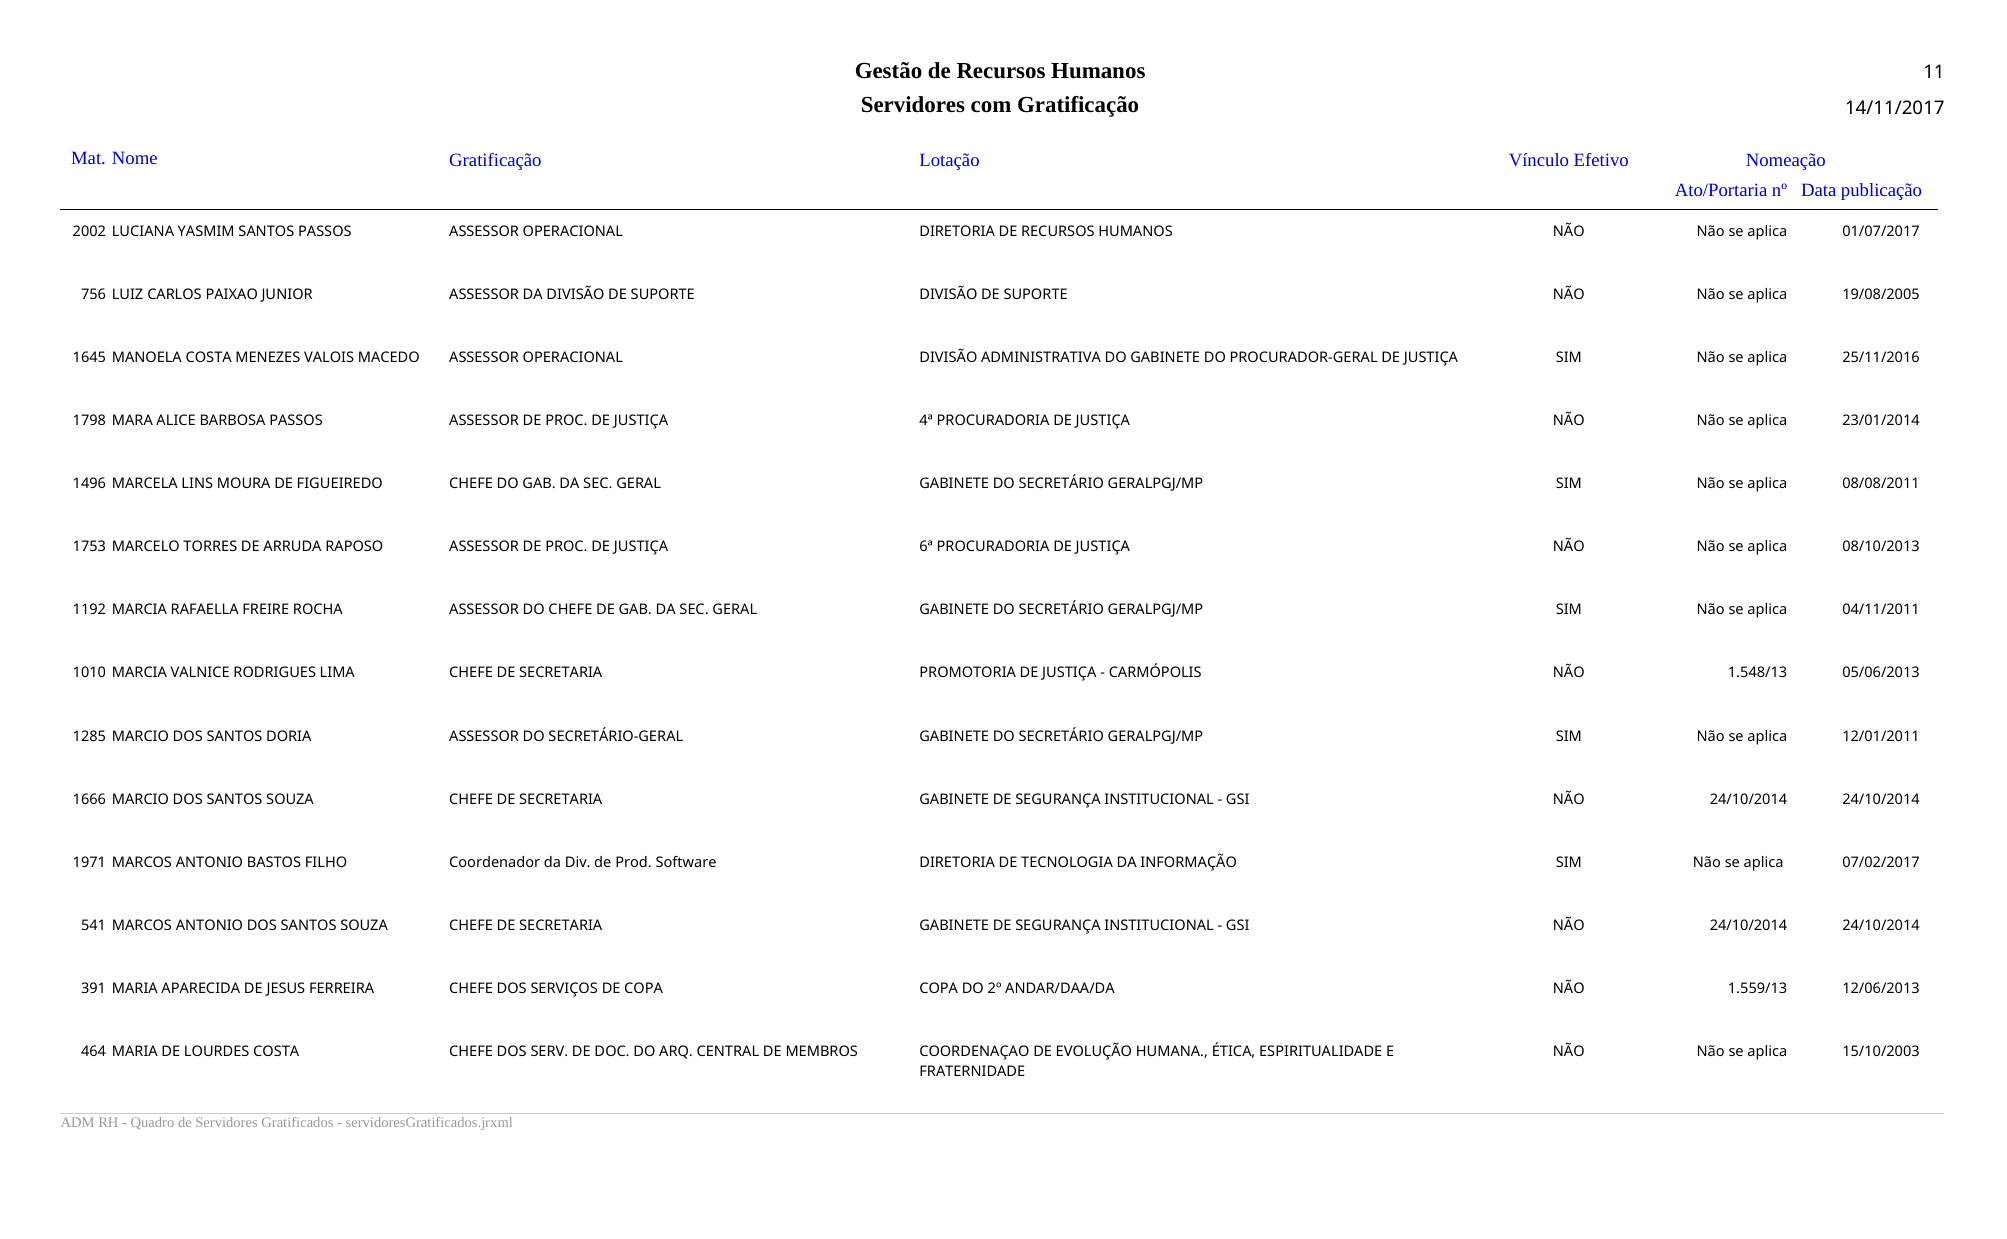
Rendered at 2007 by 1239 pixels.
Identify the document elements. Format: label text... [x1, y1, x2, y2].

table_cell MARCIA RAFAELLA FREIRE ROCHA [112, 599, 440, 659]
table_cell Gestão de Recursos Humanos [213, 57, 1787, 85]
table_cell [1787, 284, 1792, 312]
table_cell [1787, 347, 1792, 375]
table_cell [0, 284, 9, 312]
table_cell NÃO [1495, 789, 1642, 831]
table_cell MARCOS ANTONIO DOS SANTOS SOUZA [112, 915, 440, 975]
table_cell 1.559/13 [1649, 978, 1787, 1006]
table_cell [910, 578, 919, 596]
table_cell 23/01/2014 [1793, 410, 1919, 438]
table_cell Não se aplica [1649, 852, 1787, 880]
table_cell 25/11/2016 [1793, 347, 1919, 375]
table_cell ADM RH - Quadro de Servidores Gratificados - servidoresGratificados.jrxml [60, 1114, 1944, 1137]
table_cell COORDENAÇAO DE EVOLUÇÃO HUMANA., ÉTICA, ESPIRITUALIDADE E FRATERNIDADE [919, 1041, 1486, 1101]
table_cell 07/02/2017 [1793, 852, 1919, 880]
table_cell Não se aplica [1649, 220, 1787, 249]
table_cell [1920, 978, 2007, 1006]
table_cell [1642, 754, 2007, 767]
table_cell [0, 1041, 9, 1069]
table_cell [440, 347, 449, 375]
table_cell [910, 438, 919, 452]
table_cell [440, 578, 449, 596]
table_cell [0, 326, 112, 343]
table_cell MARCOS ANTONIO BASTOS FILHO [112, 852, 440, 912]
table_cell [910, 263, 919, 280]
table_cell [1920, 662, 2007, 691]
table_cell ASSESSOR DO CHEFE DE GAB. DA SEC. GERAL [449, 599, 910, 659]
table_cell DIVISÃO DE SUPORTE [919, 284, 1486, 343]
table_cell [440, 754, 449, 767]
table_cell [440, 515, 449, 533]
table_cell Não se aplica [1649, 410, 1787, 438]
table_cell [1787, 220, 1792, 249]
table_cell [440, 312, 449, 326]
table_cell [106, 347, 112, 375]
table_cell [910, 789, 919, 817]
table_cell CHEFE DE SECRETARIA [449, 789, 910, 848]
table_cell [910, 599, 919, 628]
table_cell [0, 768, 112, 785]
table_cell [440, 943, 449, 957]
table_cell NÃO [1495, 220, 1642, 262]
table_cell 08/08/2011 [1793, 473, 1919, 501]
table_cell [910, 375, 919, 389]
table_cell 1798 [9, 410, 106, 438]
table_cell [106, 789, 112, 817]
table_cell 1645 [9, 347, 106, 375]
table_cell [440, 704, 449, 722]
table_cell [1486, 915, 1495, 943]
table_cell 04/11/2011 [1793, 599, 1919, 628]
table_cell SIM [1495, 599, 1642, 641]
table_cell [910, 628, 919, 641]
table_cell [0, 263, 112, 280]
table_cell [910, 1070, 919, 1083]
table_cell [1486, 943, 1495, 957]
table_cell [106, 662, 112, 691]
table_cell Não se aplica [1649, 1041, 1787, 1069]
table_cell [440, 831, 449, 848]
table_cell Não se aplica [1649, 284, 1787, 312]
table_cell [1486, 410, 1495, 438]
table_cell [1920, 536, 2007, 564]
table_cell [1642, 691, 2007, 704]
table_cell [106, 725, 112, 754]
table_cell [1920, 410, 2007, 438]
table_cell [1787, 662, 1792, 691]
table_cell [1787, 599, 1792, 628]
table_cell [1486, 347, 1495, 375]
table_cell [1920, 473, 2007, 501]
table_cell 24/10/2014 [1793, 789, 1919, 817]
table_cell 24/10/2014 [1793, 915, 1919, 943]
table_cell [440, 438, 449, 452]
table_cell [910, 641, 919, 659]
table_cell [1486, 1020, 2007, 1038]
table_cell [440, 326, 449, 343]
table_cell NÃO [1495, 978, 1642, 1020]
table_cell [1920, 1041, 2007, 1069]
table_cell [440, 249, 449, 262]
table_cell [0, 831, 112, 848]
table_cell [106, 284, 112, 312]
table_cell [1787, 725, 1792, 754]
table_cell CHEFE DO GAB. DA SEC. GERAL [449, 473, 910, 533]
table_cell [910, 852, 919, 880]
table_cell [1486, 473, 1495, 501]
table_cell [0, 565, 112, 578]
table_cell DIRETORIA DE TECNOLOGIA DA INFORMAÇÃO [919, 852, 1486, 912]
table_cell [910, 284, 919, 312]
table_cell [910, 536, 919, 564]
table_cell [910, 817, 919, 831]
table_cell ASSESSOR DA DIVISÃO DE SUPORTE [449, 284, 910, 343]
table_cell 05/06/2013 [1793, 662, 1919, 691]
table_cell [1486, 249, 1495, 262]
table_cell [1787, 852, 1792, 880]
table_cell [0, 473, 9, 501]
table_cell [1945, 59, 2007, 85]
table_cell [0, 599, 9, 628]
table_cell [1486, 536, 1495, 564]
table_cell [910, 410, 919, 438]
table_cell [910, 1006, 919, 1020]
table_cell 1971 [9, 852, 106, 880]
table_cell PROMOTORIA DE JUSTIÇA - CARMÓPOLIS [919, 662, 1486, 722]
table_cell 01/07/2017 [1793, 220, 1919, 249]
table_cell [0, 375, 112, 389]
table_cell ASSESSOR OPERACIONAL [449, 347, 910, 407]
table_cell 756 [9, 284, 106, 312]
table_cell LUCIANA YASMIM SANTOS PASSOS [112, 220, 440, 280]
table_cell [1486, 852, 1495, 880]
table_cell [0, 641, 112, 659]
table_cell [440, 410, 449, 438]
table_cell 24/10/2014 [1649, 789, 1787, 817]
table_cell [1486, 894, 2007, 912]
table_cell [910, 754, 919, 767]
table_cell [1642, 662, 1649, 691]
table_cell [1486, 312, 1495, 326]
table_cell [1486, 628, 1495, 641]
table_cell GABINETE DO SECRETÁRIO GERALPGJ/MP [919, 599, 1486, 659]
table_cell [0, 894, 112, 912]
table_cell [0, 536, 9, 564]
table_cell [1642, 220, 1649, 249]
table_cell [1642, 312, 2007, 326]
table_cell [440, 599, 449, 628]
table_cell Não se aplica [1649, 725, 1787, 754]
table_cell [440, 852, 449, 880]
table_cell [1787, 536, 1792, 564]
table_cell 1192 [9, 599, 106, 628]
table_cell [1642, 915, 1649, 943]
table_cell [1922, 179, 2007, 208]
table_cell [440, 628, 449, 641]
table_cell [0, 691, 112, 704]
table_cell [910, 957, 919, 975]
table_cell [1787, 410, 1792, 438]
table_cell [1486, 1083, 2007, 1101]
table_cell [440, 915, 449, 943]
table_cell [1486, 326, 2007, 343]
table_cell [106, 1041, 112, 1069]
table_cell [440, 263, 449, 280]
table_cell [0, 578, 112, 596]
table_cell Não se aplica [1649, 599, 1787, 628]
table_cell MARIA APARECIDA DE JESUS FERREIRA [112, 978, 440, 1038]
table_cell CHEFE DOS SERVIÇOS DE COPA [449, 978, 910, 1038]
table_cell [1642, 978, 1649, 1006]
table_cell CHEFE DOS SERV. DE DOC. DO ARQ. CENTRAL DE MEMBROS [449, 1041, 910, 1101]
table_cell [910, 894, 919, 912]
table_cell [0, 754, 112, 767]
table_cell MARCELO TORRES DE ARRUDA RAPOSO [112, 536, 440, 596]
table_cell [1486, 754, 1495, 767]
table_cell [0, 179, 1649, 208]
table_cell [0, 662, 9, 691]
table_cell [1787, 473, 1792, 501]
table_cell [440, 1070, 449, 1083]
table_cell [440, 880, 449, 894]
table_cell [106, 978, 112, 1006]
table_cell COPA DO 2º ANDAR/DAA/DA [919, 978, 1486, 1038]
table_cell 6ª PROCURADORIA DE JUSTIÇA [919, 536, 1486, 596]
table_cell ASSESSOR DE PROC. DE JUSTIÇA [449, 410, 910, 470]
table_cell SIM [1495, 473, 1642, 515]
table_cell SIM [1495, 725, 1642, 767]
table_cell [0, 85, 2007, 91]
table_cell [1922, 149, 2007, 177]
table_cell DIRETORIA DE RECURSOS HUMANOS [919, 220, 1486, 280]
table_cell [910, 326, 919, 343]
table_cell 11 [1790, 59, 1944, 85]
table_cell [440, 375, 449, 389]
table_cell Coordenador da Div. de Prod. Software [449, 852, 910, 912]
table_cell [1486, 389, 2007, 407]
table_cell [1642, 375, 2007, 389]
table_cell [1642, 1006, 2007, 1020]
table_cell [910, 565, 919, 578]
table_cell [1486, 599, 1495, 628]
table_cell 464 [9, 1041, 106, 1069]
table_cell [0, 95, 213, 123]
table_cell [1642, 1070, 2007, 1083]
table_cell 1285 [9, 725, 106, 754]
table_cell MANOELA COSTA MENEZES VALOIS MACEDO [112, 347, 440, 407]
table_cell [1642, 1041, 1649, 1069]
table_cell [1486, 578, 2007, 596]
table_cell [1642, 410, 1649, 438]
table_cell SIM [1495, 347, 1642, 389]
table_cell [440, 641, 449, 659]
table_cell MARCIA VALNICE RODRIGUES LIMA [112, 662, 440, 722]
table_cell 12/01/2011 [1793, 725, 1919, 754]
table_cell [1920, 915, 2007, 943]
table_cell [910, 943, 919, 957]
table_cell [1486, 831, 2007, 848]
table_cell [0, 515, 112, 533]
table_cell [1486, 691, 1495, 704]
table_cell [0, 1083, 112, 1101]
table_cell [1945, 95, 2007, 123]
table_cell [440, 768, 449, 785]
table_cell [440, 1020, 449, 1038]
table_cell CHEFE DE SECRETARIA [449, 662, 910, 722]
table_cell [0, 1070, 112, 1083]
table_cell [440, 725, 449, 754]
table_cell [440, 817, 449, 831]
table_cell 1.548/13 [1649, 662, 1787, 691]
table_cell [0, 149, 44, 177]
table_cell [440, 536, 449, 564]
table_cell [910, 662, 919, 691]
table_cell [0, 123, 2007, 147]
table_cell [910, 1083, 919, 1101]
table_cell GABINETE DO SECRETÁRIO GERALPGJ/MP [919, 473, 1486, 533]
table_cell [910, 389, 919, 407]
table_cell [440, 894, 449, 912]
table_cell [1486, 263, 2007, 280]
table_cell [0, 789, 9, 817]
table_cell Não se aplica [1649, 536, 1787, 564]
table_cell [106, 852, 112, 880]
table_cell [1787, 978, 1792, 1006]
table_cell [0, 452, 112, 470]
table_cell [910, 312, 919, 326]
table_header Mat. [44, 147, 106, 177]
table_cell [0, 915, 9, 943]
table_cell [0, 628, 112, 641]
table_cell [1642, 599, 1649, 628]
table_cell [0, 59, 213, 85]
table_cell [1787, 915, 1792, 943]
table_cell [0, 347, 9, 375]
table_cell [0, 1020, 112, 1038]
table_cell [0, 312, 112, 326]
table_cell MARCIO DOS SANTOS SOUZA [112, 789, 440, 848]
table_cell SIM [1495, 852, 1642, 894]
table_cell [1787, 789, 1792, 817]
table_cell [1486, 1070, 1495, 1083]
table_cell [1486, 957, 2007, 975]
table_header Nome [112, 147, 199, 177]
table_cell [1486, 452, 2007, 470]
table_cell 24/10/2014 [1649, 915, 1787, 943]
table_cell [1787, 1041, 1792, 1069]
table_cell Nomeação [1649, 149, 1922, 178]
table_cell [1920, 347, 2007, 375]
table_cell [1486, 220, 1495, 249]
table_cell [0, 880, 112, 894]
table_cell [0, 389, 112, 407]
table_cell MARCELA LINS MOURA DE FIGUEIREDO [112, 473, 440, 533]
table_cell [440, 473, 449, 501]
table_cell [910, 220, 919, 249]
table_cell [1486, 284, 1495, 312]
table_cell [0, 1101, 2007, 1113]
table_cell [0, 978, 9, 1006]
table_cell [1642, 565, 2007, 578]
table_cell [0, 957, 112, 975]
table_cell MARA ALICE BARBOSA PASSOS [112, 410, 440, 470]
table_cell [106, 536, 112, 564]
table_cell [1642, 473, 1649, 501]
table_cell [1486, 1006, 1495, 1020]
table_cell [1642, 501, 2007, 515]
table_cell 14/11/2017 [1790, 95, 1944, 123]
table_cell [1486, 565, 1495, 578]
table_cell [0, 438, 112, 452]
table_cell 19/08/2005 [1793, 284, 1919, 312]
table_cell [0, 501, 112, 515]
table_cell [1642, 438, 2007, 452]
table_cell [440, 389, 449, 407]
table_cell Vínculo Efetivo [1495, 149, 1642, 178]
table_cell [106, 410, 112, 438]
table_cell [0, 211, 2007, 220]
table_cell MARCIO DOS SANTOS DORIA [112, 725, 440, 785]
table_cell [910, 452, 919, 470]
table_cell [106, 149, 112, 177]
table_cell [1920, 599, 2007, 628]
table_cell GABINETE DE SEGURANÇA INSTITUCIONAL - GSI [919, 789, 1486, 848]
table_cell 2002 [9, 220, 106, 249]
table_cell [1945, 1113, 2007, 1137]
table_cell [1486, 641, 2007, 659]
table_cell [1486, 1041, 1495, 1069]
table_cell DIVISÃO ADMINISTRATIVA DO GABINETE DO PROCURADOR-GERAL DE JUSTIÇA [919, 347, 1486, 407]
table_cell [1486, 817, 1495, 831]
table_cell [440, 691, 449, 704]
table_cell [1486, 375, 1495, 389]
table_cell Gratificação [449, 149, 910, 178]
table_cell [1486, 789, 1495, 817]
table_cell [1642, 880, 2007, 894]
table_cell GABINETE DE SEGURANÇA INSTITUCIONAL - GSI [919, 915, 1486, 975]
table_cell [910, 831, 919, 848]
table_cell 08/10/2013 [1793, 536, 1919, 564]
table_cell [1642, 536, 1649, 564]
table_header [0, 0, 2007, 57]
table_cell [440, 452, 449, 470]
table_cell Lotação [919, 149, 1486, 178]
table_cell [1486, 438, 1495, 452]
table_cell NÃO [1495, 662, 1642, 704]
table_cell [910, 1020, 919, 1038]
table_cell [0, 943, 112, 957]
table_cell 1010 [9, 662, 106, 691]
table_cell NÃO [1495, 410, 1642, 452]
table_cell 391 [9, 978, 106, 1006]
table_cell [106, 473, 112, 501]
table_cell [1920, 725, 2007, 754]
table_cell [1486, 515, 2007, 533]
table_cell [440, 957, 449, 975]
table_cell [1920, 852, 2007, 880]
table_cell [910, 691, 919, 704]
table_cell [1486, 768, 2007, 785]
table_cell 15/10/2003 [1793, 1041, 1919, 1069]
table_cell [910, 347, 919, 375]
table_cell 1753 [9, 536, 106, 564]
table_cell [0, 852, 9, 880]
table_cell Não se aplica [1649, 473, 1787, 501]
table_cell [910, 978, 919, 1006]
table_cell NÃO [1495, 915, 1642, 957]
table_cell [0, 220, 9, 249]
table_cell [0, 1113, 60, 1137]
table_cell [440, 501, 449, 515]
table_cell Servidores com Gratificação [213, 91, 1787, 123]
table_cell [1920, 220, 2007, 249]
table_cell [1642, 852, 1649, 880]
table_cell ASSESSOR DO SECRETÁRIO-GERAL [449, 725, 910, 785]
table_cell ASSESSOR DE PROC. DE JUSTIÇA [449, 536, 910, 596]
table_cell [440, 662, 449, 691]
table_cell Ato/Portaria nº [1649, 179, 1787, 208]
table_cell [440, 978, 449, 1006]
table_cell [0, 1006, 112, 1020]
table_cell [910, 1041, 919, 1069]
table_cell [1486, 662, 1495, 691]
table_cell NÃO [1495, 536, 1642, 578]
table_cell ASSESSOR OPERACIONAL [449, 220, 910, 280]
table_cell 541 [9, 915, 106, 943]
table_cell [440, 1041, 449, 1069]
table_cell [0, 410, 9, 438]
table_cell 1666 [9, 789, 106, 817]
table_cell [910, 915, 919, 943]
table_cell [910, 249, 919, 262]
table_cell [910, 501, 919, 515]
table_cell [1642, 249, 2007, 262]
table_cell [106, 220, 112, 249]
table_cell [1642, 817, 2007, 831]
table_cell [1642, 284, 1649, 312]
table_cell [1920, 284, 2007, 312]
table_cell [106, 599, 112, 628]
table_cell CHEFE DE SECRETARIA [449, 915, 910, 975]
table_cell GABINETE DO SECRETÁRIO GERALPGJ/MP [919, 725, 1486, 785]
table_cell [199, 149, 449, 177]
table_cell [0, 704, 112, 722]
table_cell [1642, 789, 1649, 817]
table_cell [0, 817, 112, 831]
table_cell MARIA DE LOURDES COSTA [112, 1041, 440, 1101]
table_cell [1642, 943, 2007, 957]
table_cell 4ª PROCURADORIA DE JUSTIÇA [919, 410, 1486, 470]
table_cell [0, 725, 9, 754]
table_cell [910, 473, 919, 501]
table_cell [1486, 704, 2007, 722]
table_cell NÃO [1495, 1041, 1642, 1083]
table_cell [1486, 725, 1495, 754]
table_cell [1486, 978, 1495, 1006]
table_cell LUIZ CARLOS PAIXAO JUNIOR [112, 284, 440, 343]
table_cell [106, 915, 112, 943]
table_cell [1920, 789, 2007, 817]
table_cell [1486, 501, 1495, 515]
table_cell [910, 880, 919, 894]
table_cell [1642, 725, 1649, 754]
table_cell [440, 220, 449, 249]
table_cell [910, 149, 919, 177]
table_cell NÃO [1495, 284, 1642, 326]
table_cell [0, 249, 112, 262]
table_cell [440, 789, 449, 817]
table_cell [910, 725, 919, 754]
table_cell [1486, 149, 1495, 177]
table_cell [1486, 880, 1495, 894]
table_cell [910, 515, 919, 533]
table_cell [910, 768, 919, 785]
table_cell [440, 284, 449, 312]
table_cell [440, 1006, 449, 1020]
table_cell 1496 [9, 473, 106, 501]
table_cell [1642, 347, 1649, 375]
table_cell Data publicação [1787, 179, 1922, 208]
table_cell [440, 1083, 449, 1101]
table_cell 12/06/2013 [1793, 978, 1919, 1006]
table_cell [440, 565, 449, 578]
table_cell [1642, 149, 1649, 177]
table_cell [1642, 628, 2007, 641]
table_cell Não se aplica [1649, 347, 1787, 375]
table_cell [910, 704, 919, 722]
